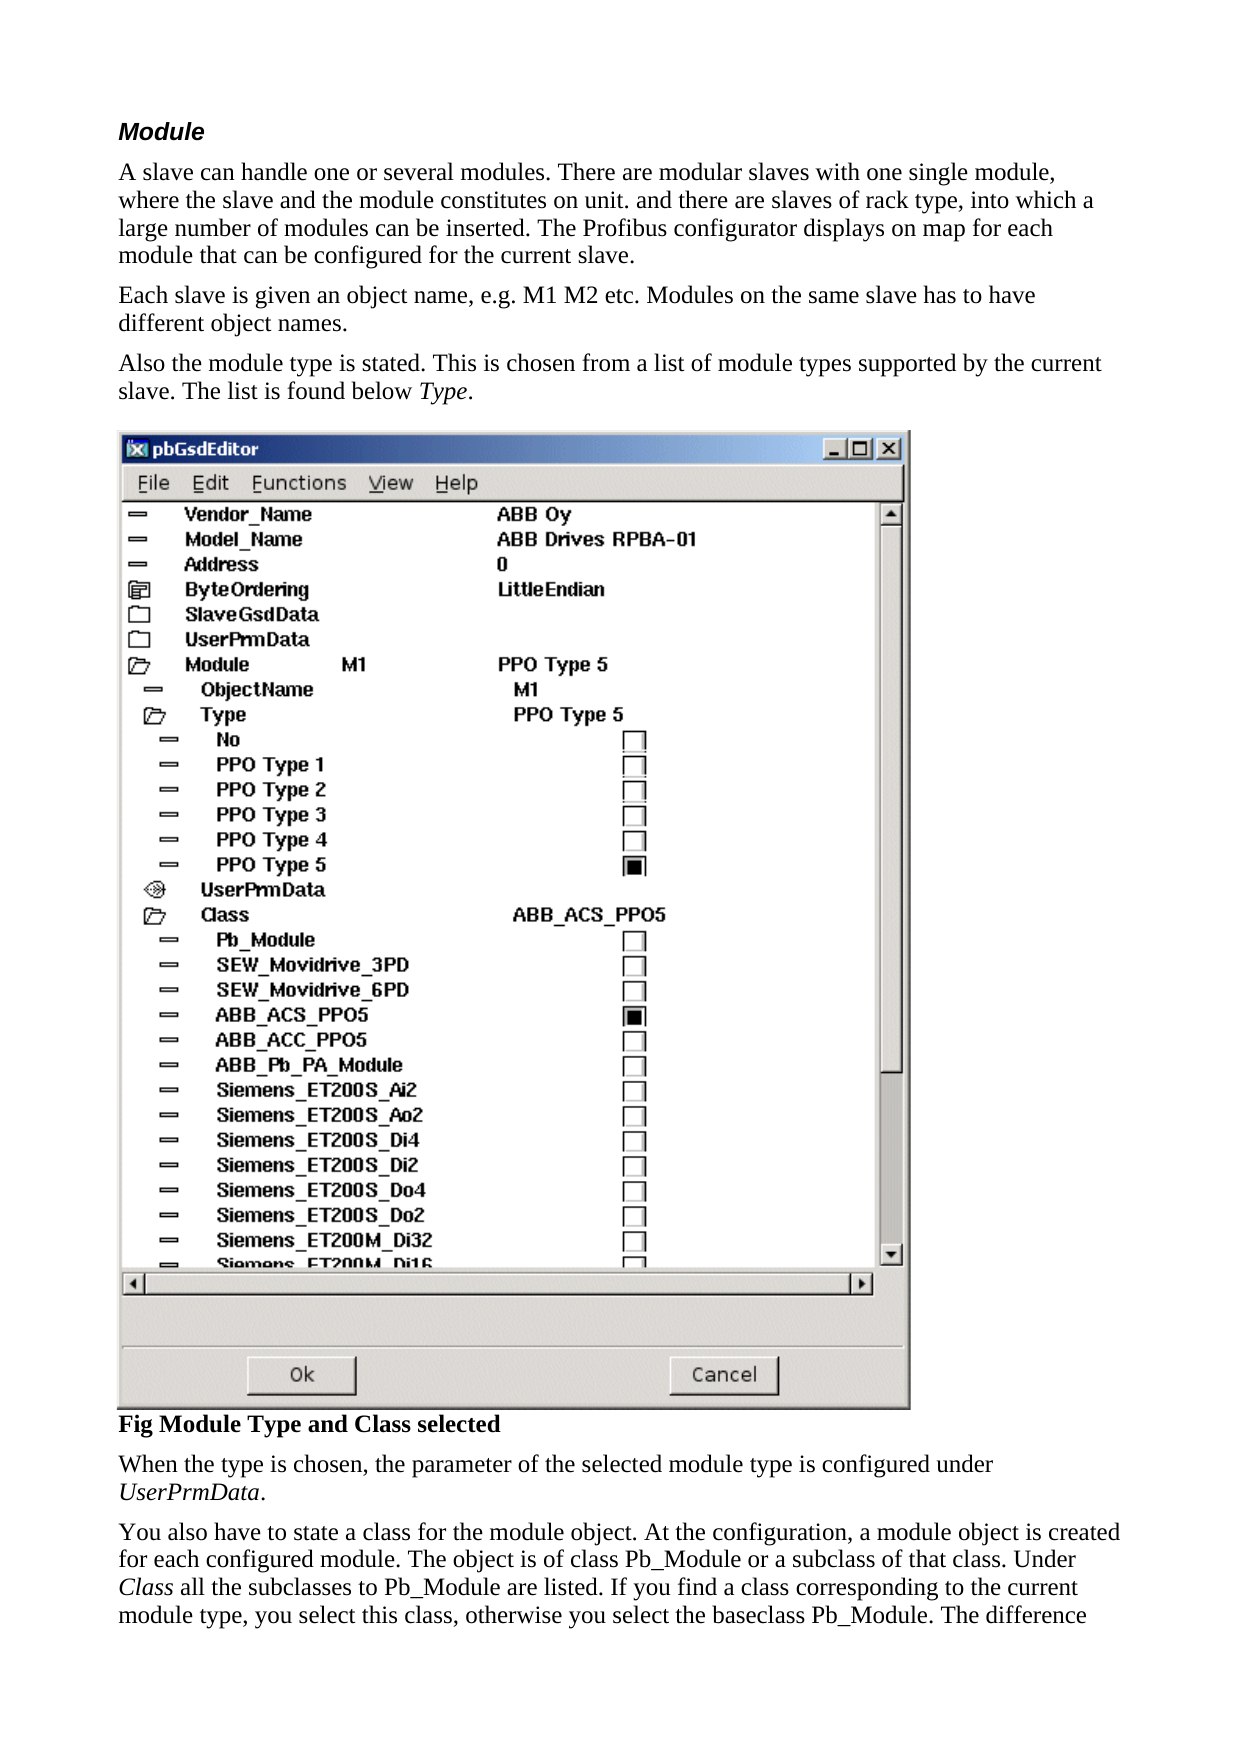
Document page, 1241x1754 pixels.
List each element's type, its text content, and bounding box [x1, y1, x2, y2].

subtitle Module [118, 118, 1122, 146]
text Each slave is given an object name, e.g. M1 M2 etc. Modules on the same slave has to have different object names. [118, 282, 1122, 337]
text When the type is chosen, the parameter of the selected module type is configured under UserPrmData. [118, 1450, 1122, 1505]
text Fig Module Type and Class selected [118, 417, 1122, 1437]
text You also have to state a class for the module object. At the configuration, a module object is created for each configured module. The object is of class Pb_Module or a subclass of that class. Under Class all the subclasses to Pb_Module are listed. If you find a class corresponding to the current module type, you select this class, otherwise you select the baseclass Pb_Module. The difference [118, 1518, 1122, 1629]
picture [116, 430, 911, 1410]
text A slave can handle one or several modules. There are modular slaves with one single module, where the slave and the module constitutes on unit. and there are slaves of rack type, into which a large number of modules can be inserted. The Profibus configurator displays on map for each module that can be configured for the current slave. [118, 158, 1122, 269]
text Also the module type is stated. This is chosen from a list of module types supported by the current slave. The list is found below Type. [118, 349, 1122, 405]
